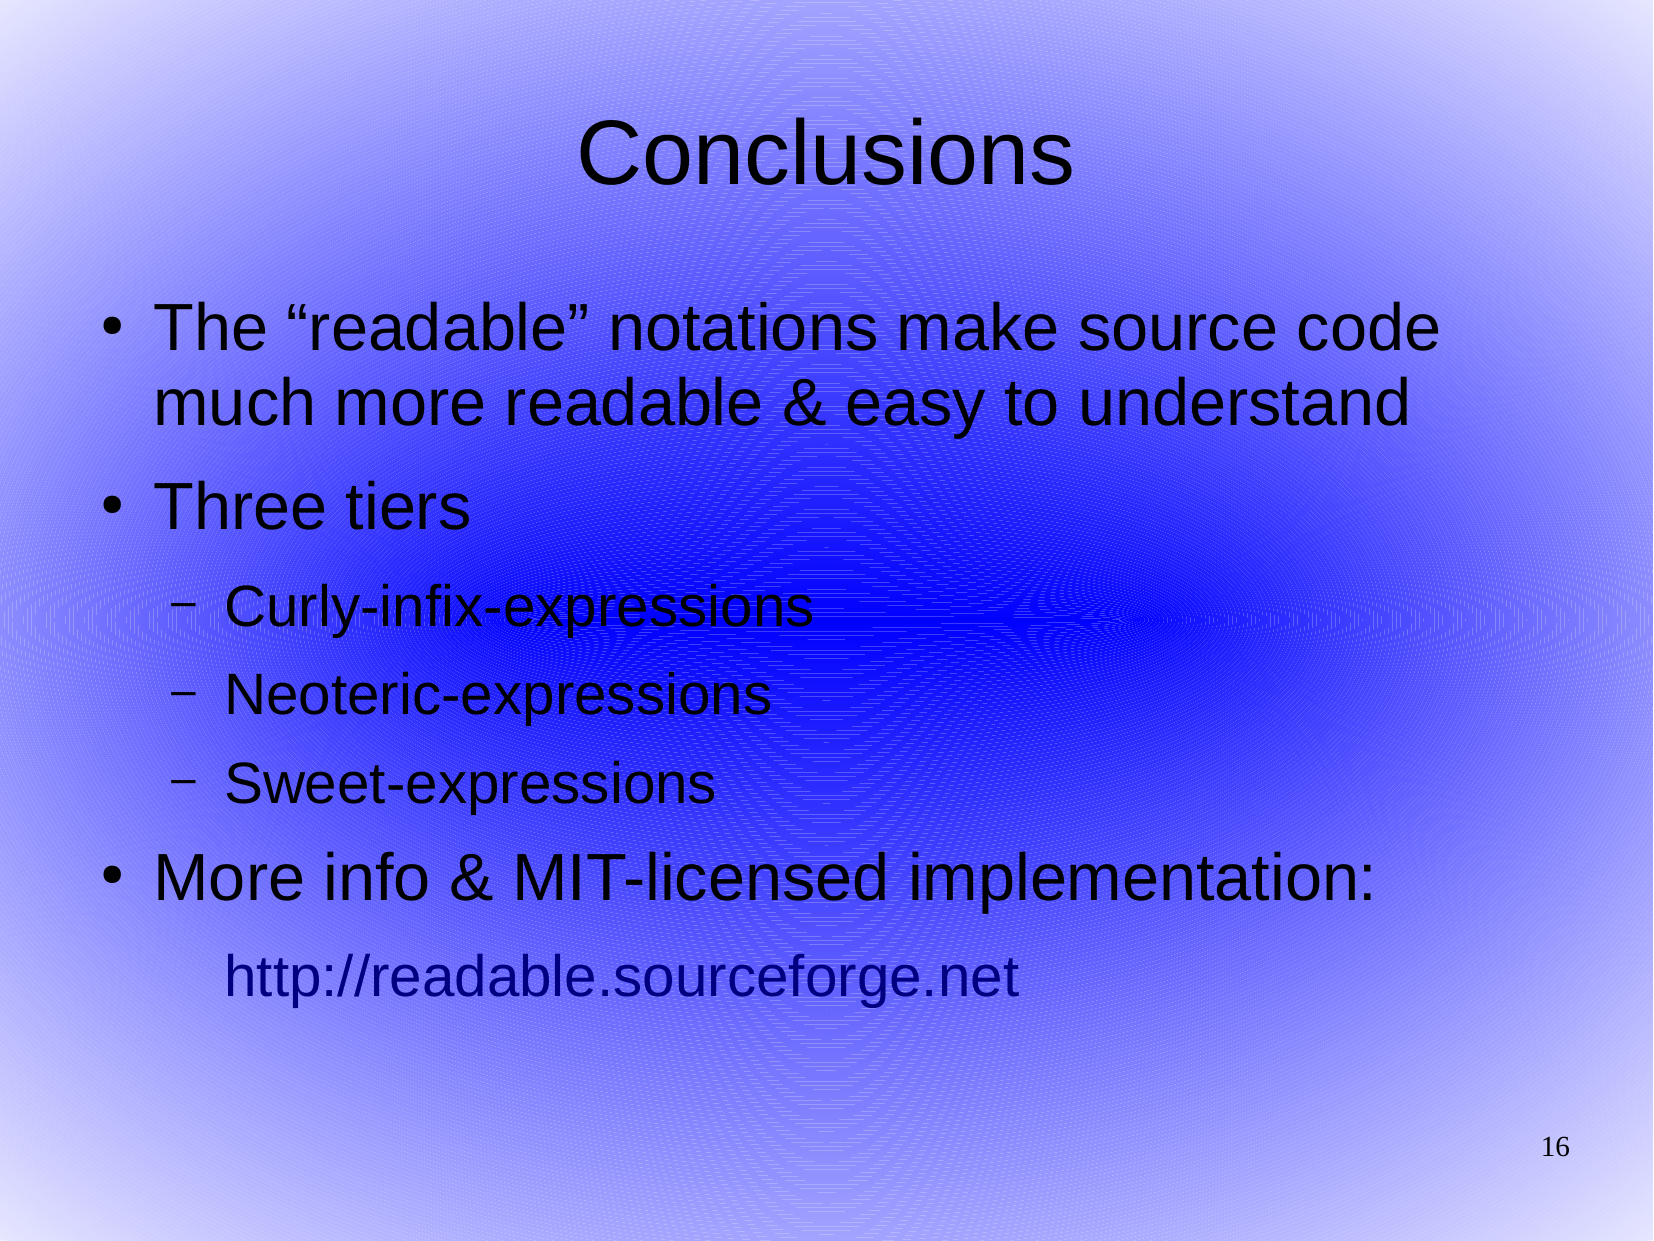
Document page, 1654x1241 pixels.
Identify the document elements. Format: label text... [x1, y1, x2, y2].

title Conclusions [82, 49, 1571, 257]
list The “readable” notations make source code much more readable & easy to understand Three tiers Curly-infix-expressions Neoteric-expressions Sweet-expressions More info & MIT-licensed implementation: http://readable.sourceforge.net [82, 290, 1538, 1010]
